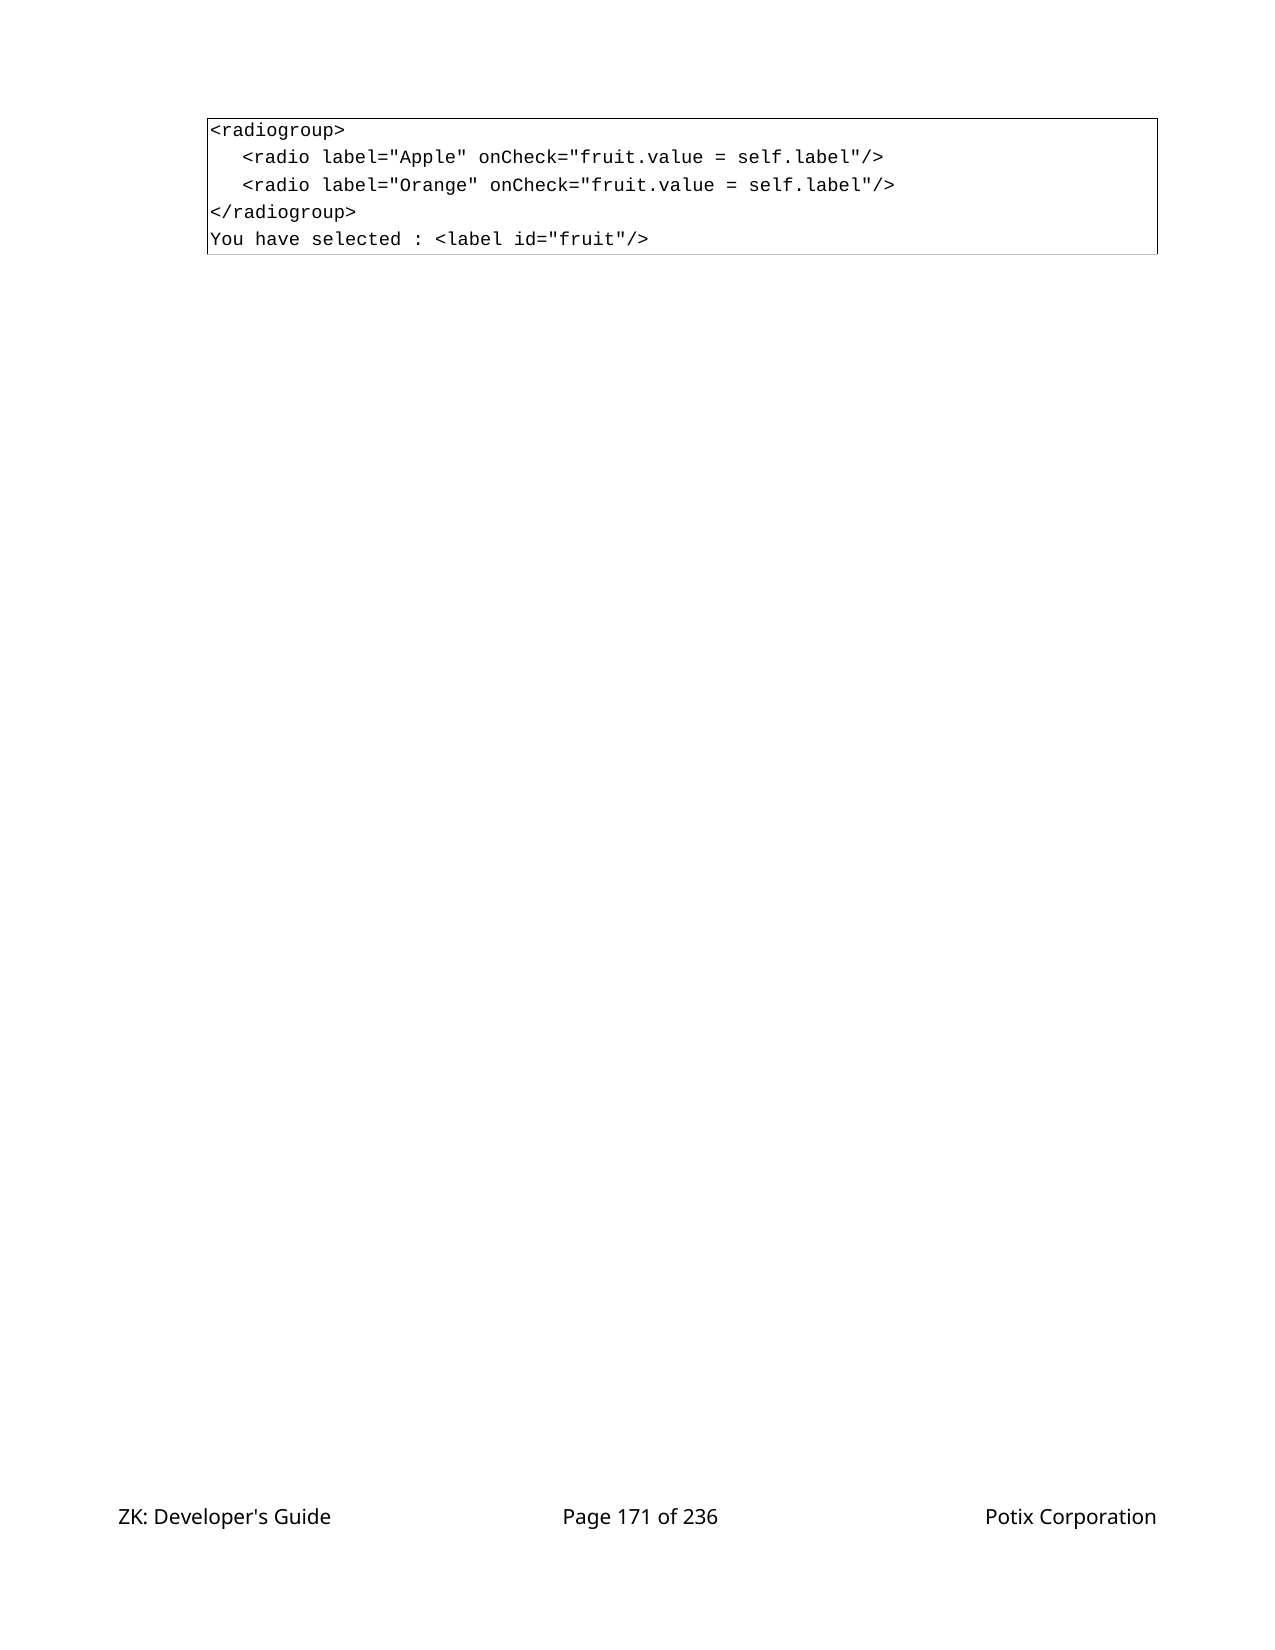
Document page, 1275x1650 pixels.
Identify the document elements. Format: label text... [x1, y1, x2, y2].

text <radio label="Orange" onCheck="fruit.value = self.label"/> [208, 172, 1157, 197]
text <radiogroup> [208, 119, 1157, 142]
text </radiogroup> [208, 200, 1157, 224]
text <radio label="Apple" onCheck="fruit.value = self.label"/> [208, 145, 1157, 169]
text You have selected : <label id="fruit"/> [208, 227, 1157, 254]
